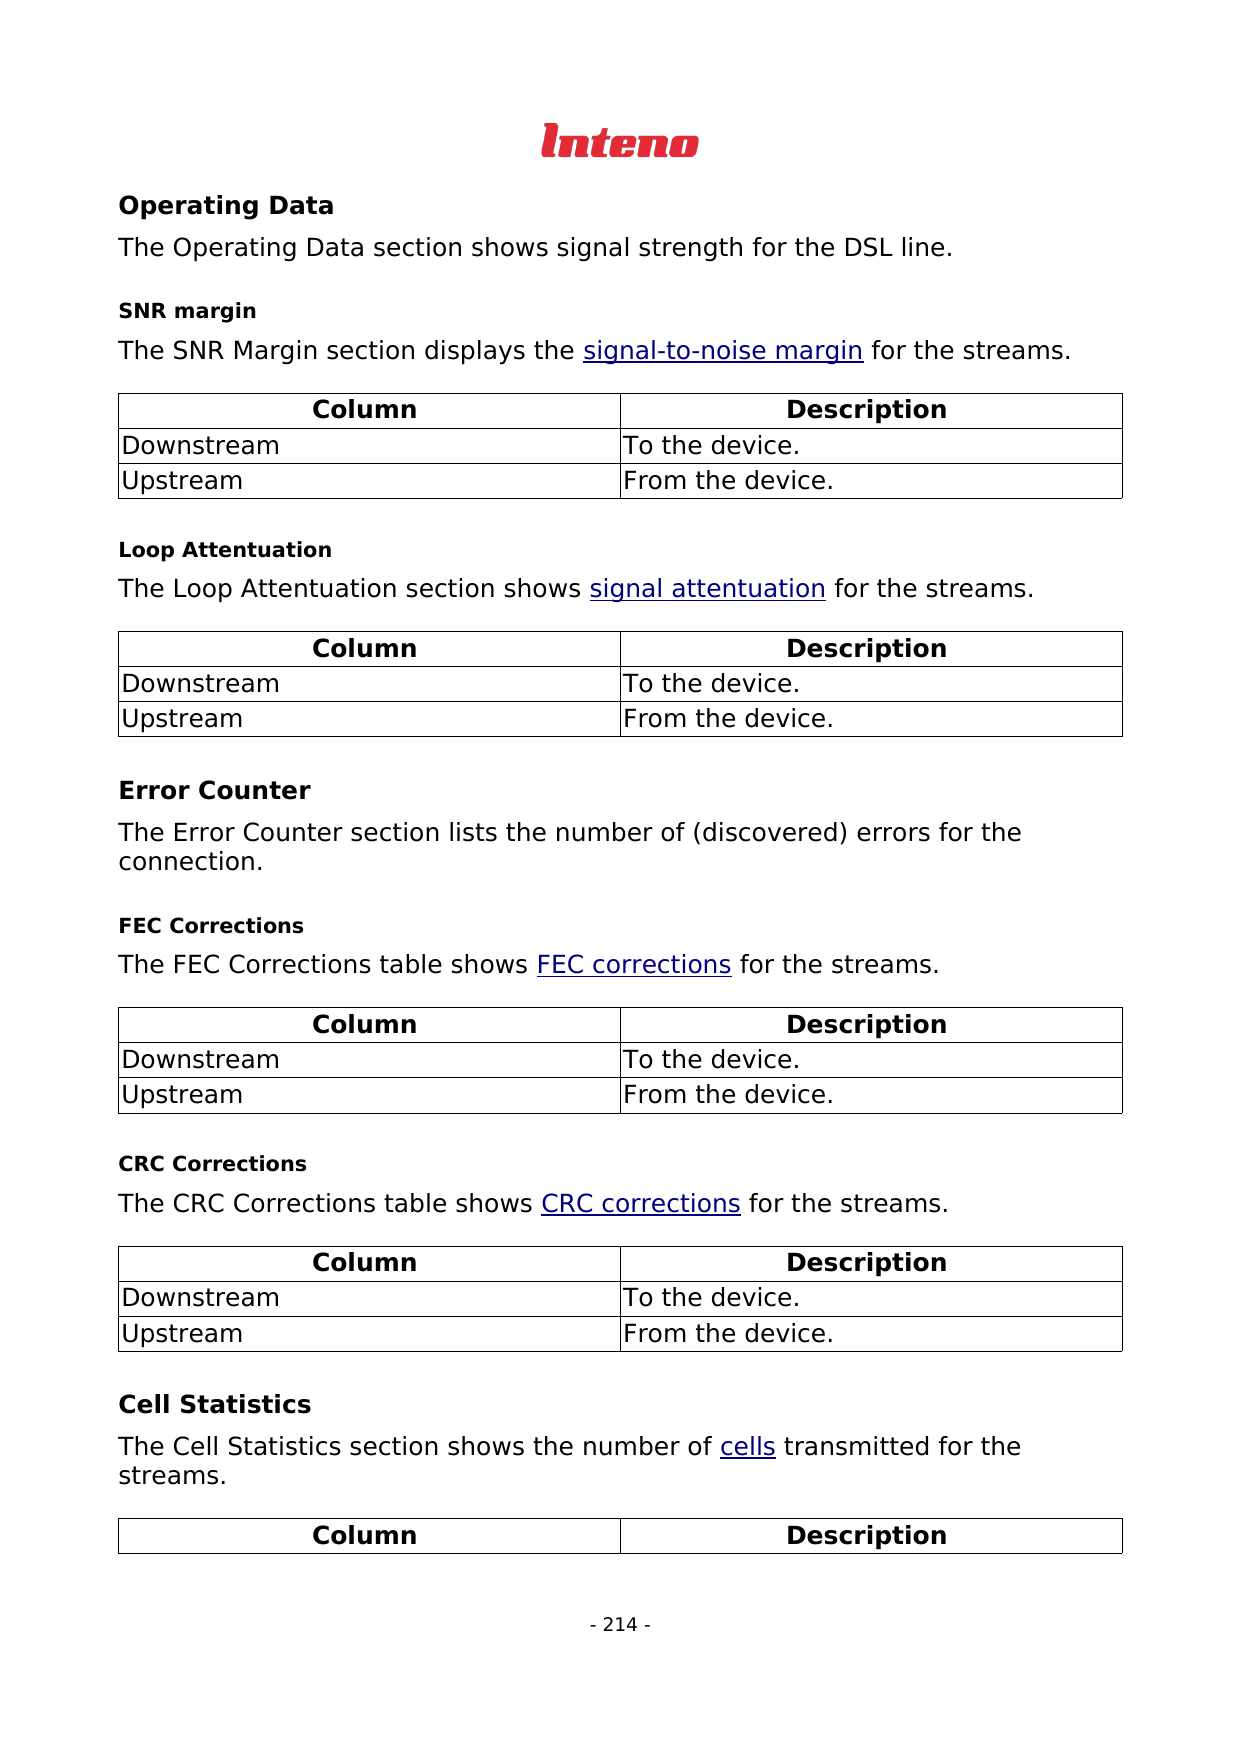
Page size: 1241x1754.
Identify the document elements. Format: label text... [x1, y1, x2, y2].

subtitle Error Counter [118, 776, 1122, 806]
table_header Description [621, 632, 1122, 666]
subtitle Operating Data [118, 191, 1122, 220]
table_cell To the device. [621, 667, 1122, 701]
table_cell From the device. [621, 702, 1122, 736]
table_header Description [621, 394, 1122, 428]
table_cell Downstream [119, 429, 620, 463]
subtitle SNR margin [118, 299, 1122, 324]
table_header Column [119, 1008, 620, 1042]
picture [531, 118, 709, 162]
table_cell Upstream [119, 702, 620, 736]
table_cell From the device. [621, 464, 1122, 498]
text The Cell Statistics section shows the number of cells transmitted for the streams. [118, 1432, 1122, 1491]
text The Operating Data section shows signal strength for the DSL line. [118, 233, 1122, 262]
table_header Column [119, 394, 620, 428]
subtitle Cell Statistics [118, 1391, 1122, 1420]
table_cell From the device. [621, 1078, 1122, 1112]
table_cell Downstream [119, 1043, 620, 1077]
table_cell Upstream [119, 1317, 620, 1351]
text The FEC Corrections table shows FEC corrections for the streams. [118, 951, 1122, 980]
subtitle FEC Corrections [118, 914, 1122, 938]
table_cell From the device. [621, 1317, 1122, 1351]
text The Error Counter section lists the number of (discovered) errors for the connection. [118, 818, 1122, 876]
text The CRC Corrections table shows CRC corrections for the streams. [118, 1189, 1122, 1218]
table_header Column [119, 1247, 620, 1281]
table_cell Downstream [119, 1282, 620, 1316]
text The Loop Attentuation section shows signal attentuation for the streams. [118, 575, 1122, 604]
table_cell To the device. [621, 1282, 1122, 1316]
table_header Column [119, 632, 620, 666]
table_cell To the device. [621, 429, 1122, 463]
table_cell Upstream [119, 1078, 620, 1112]
table_header Description [621, 1008, 1122, 1042]
table_header Description [621, 1247, 1122, 1281]
subtitle Loop Attentuation [118, 538, 1122, 562]
table_header Column [119, 1519, 620, 1553]
table_cell Downstream [119, 667, 620, 701]
table_cell To the device. [621, 1043, 1122, 1077]
table_header Description [621, 1519, 1122, 1553]
table_cell Upstream [119, 464, 620, 498]
text The SNR Margin section displays the signal-to-noise margin for the streams. [118, 336, 1122, 365]
subtitle CRC Corrections [118, 1152, 1122, 1177]
